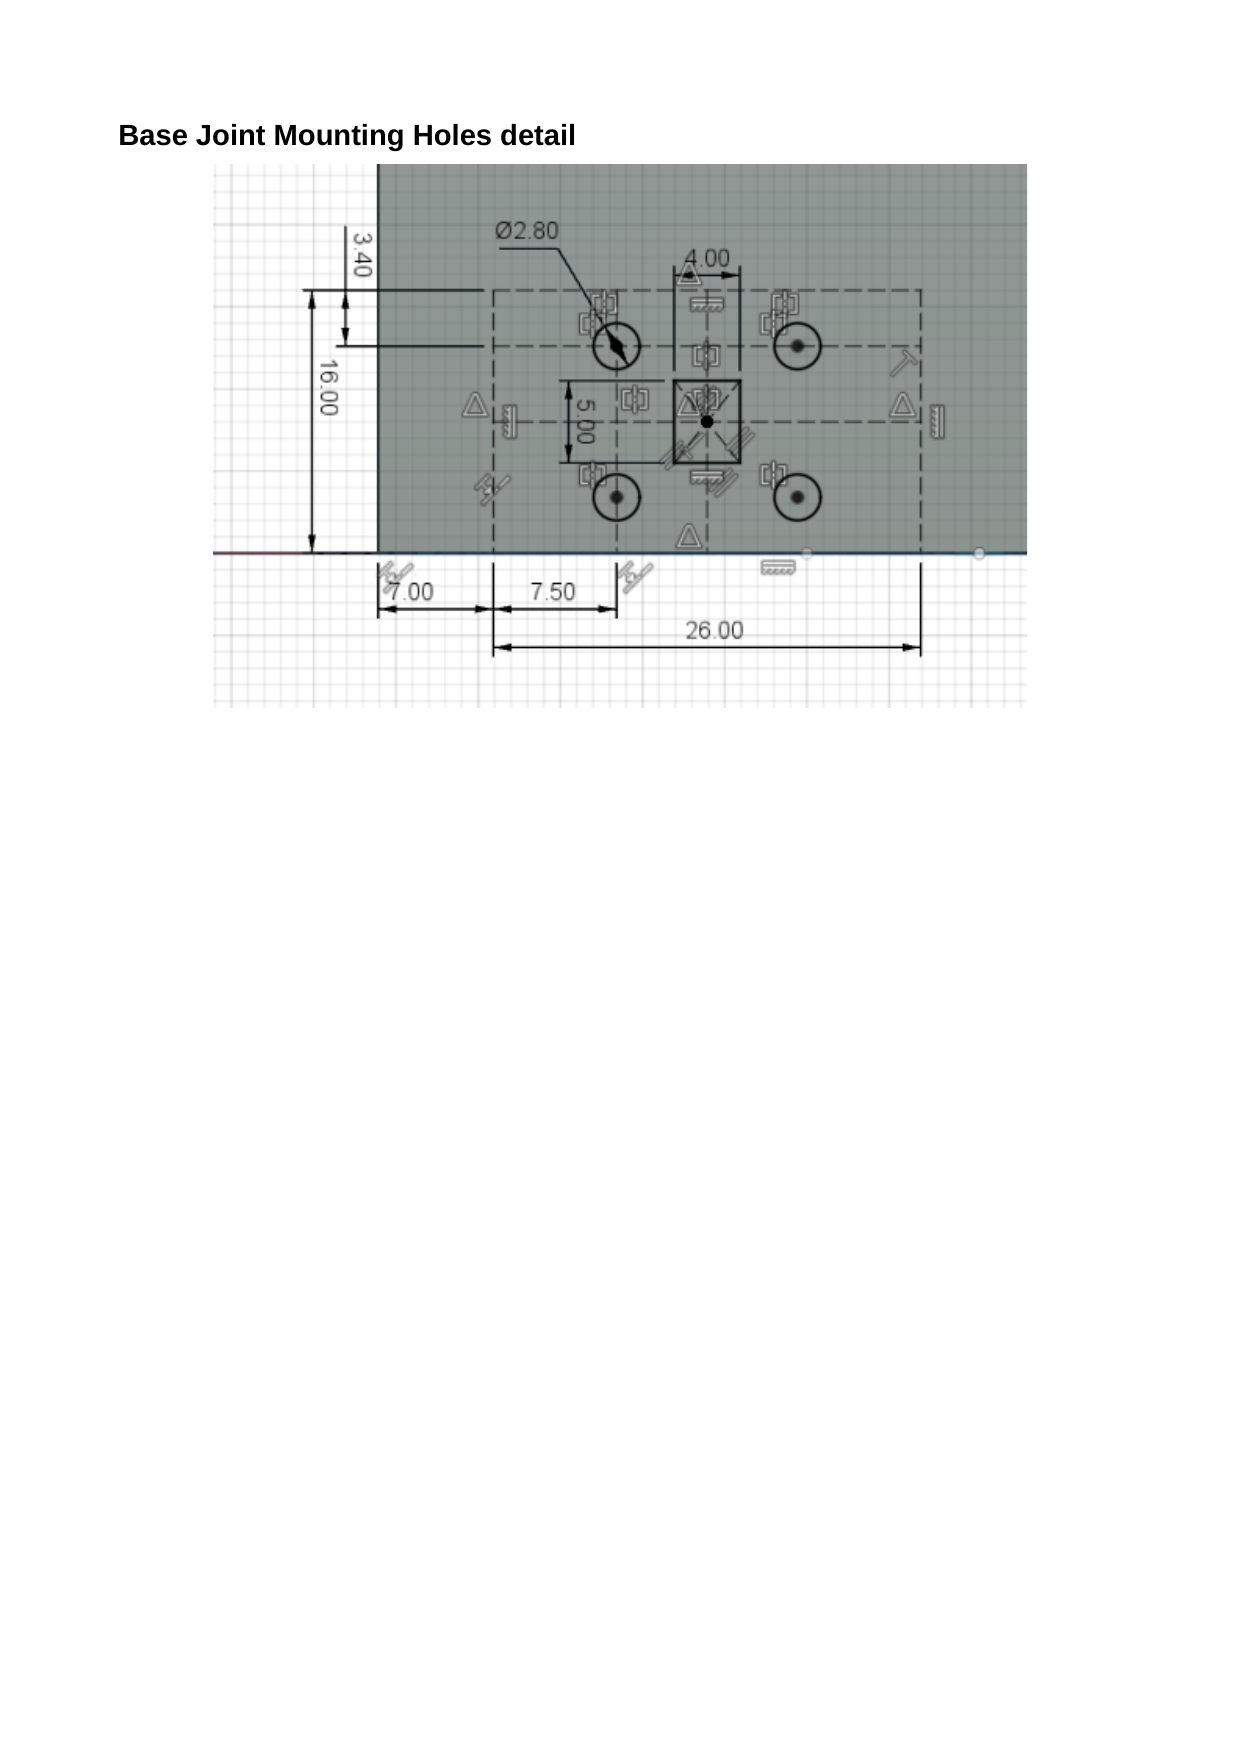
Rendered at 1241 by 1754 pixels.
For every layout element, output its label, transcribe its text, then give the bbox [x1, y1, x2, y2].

picture [213, 164, 1028, 708]
subtitle Base Joint Mounting Holes detail [118, 118, 1122, 152]
